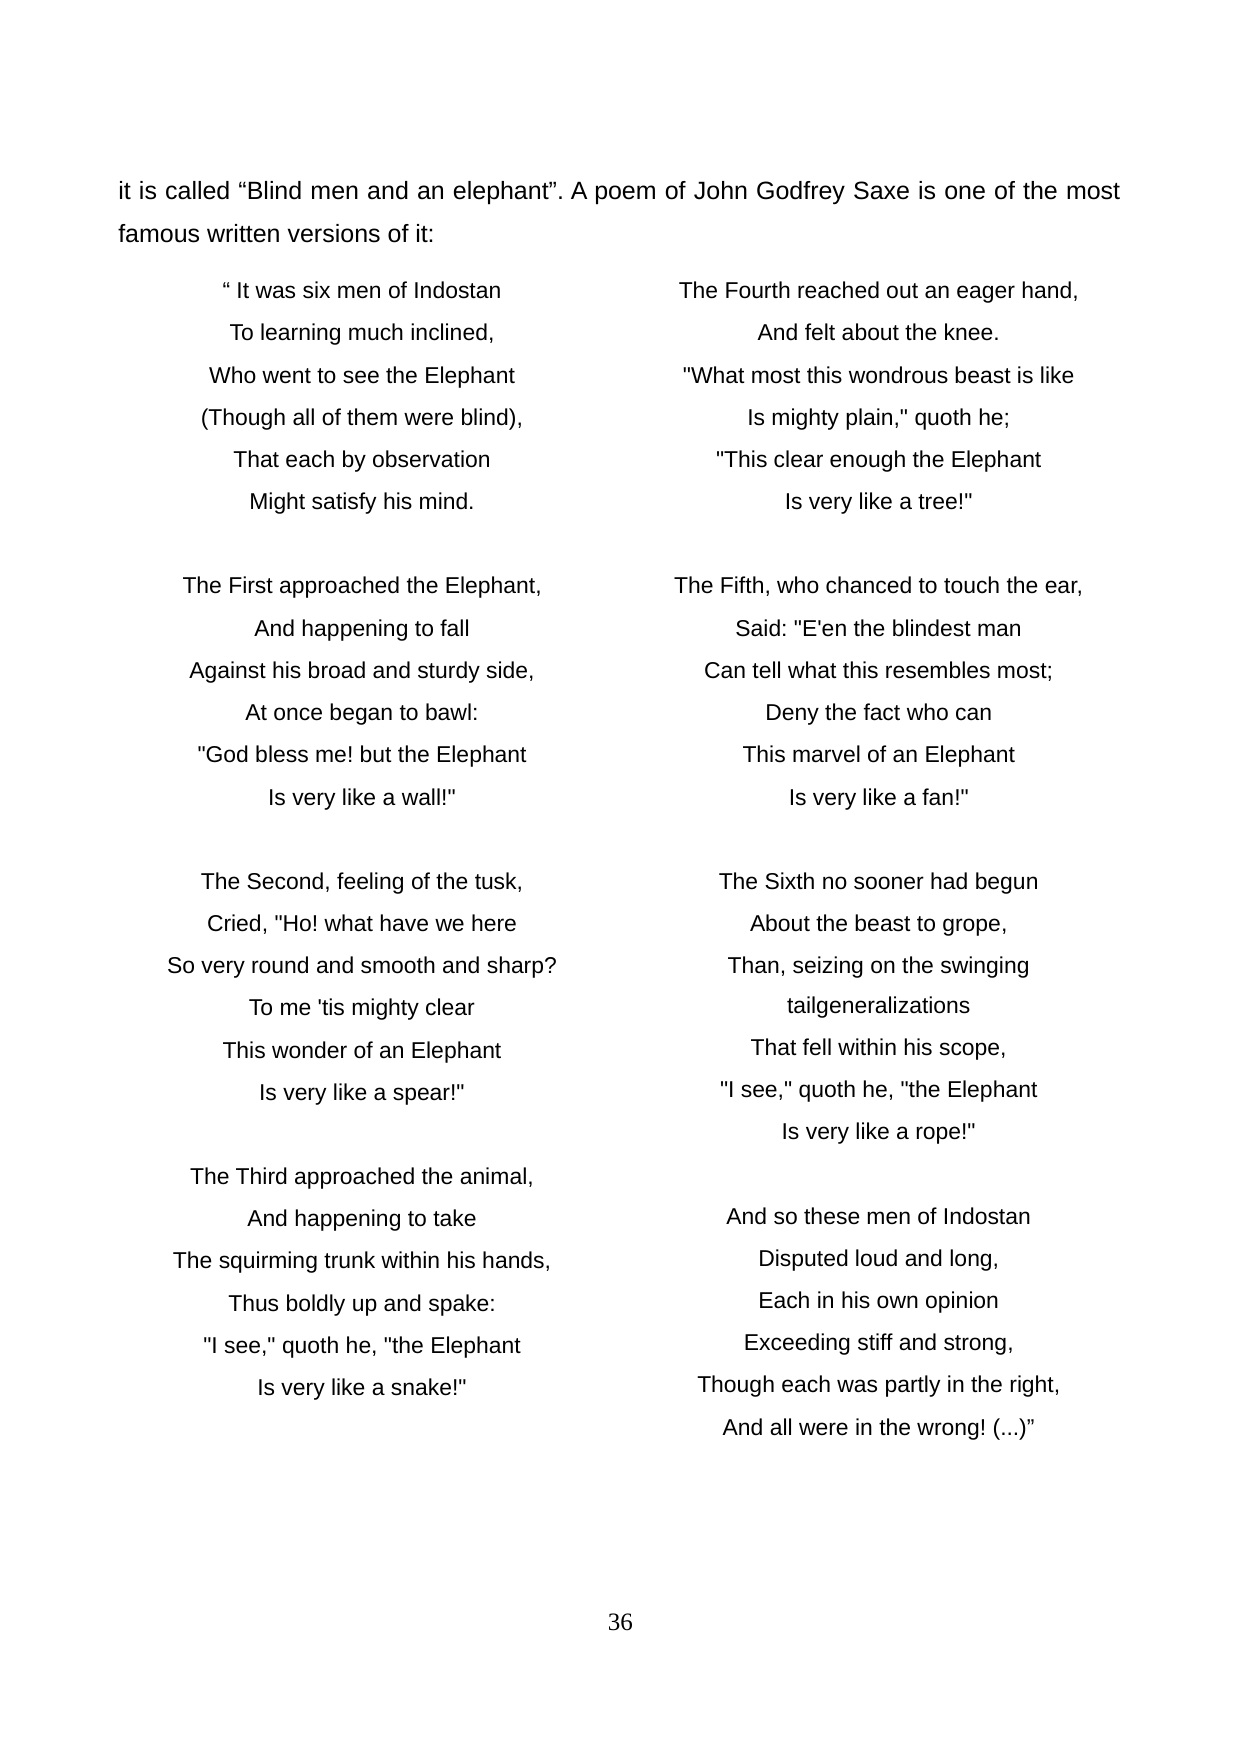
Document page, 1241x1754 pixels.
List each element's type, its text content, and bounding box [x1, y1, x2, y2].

text Disputed loud and long, [635, 1245, 1122, 1271]
text So very round and smooth and sharp? [118, 952, 605, 978]
text "What most this wondrous beast is like [635, 362, 1122, 388]
text The squirming trunk within his hands, [118, 1247, 605, 1274]
text The Fifth, who chanced to touch the ear, [635, 572, 1122, 599]
text Is very like a fan!" [635, 783, 1122, 810]
text "I see," quoth he, "the Elephant [635, 1076, 1122, 1102]
text The Third approached the animal, [118, 1163, 605, 1189]
text And so these men of Indostan [635, 1203, 1122, 1229]
text To me 'tis mighty clear [118, 994, 605, 1021]
text Can tell what this resembles most; [635, 657, 1122, 683]
text This wonder of an Elephant [118, 1037, 605, 1063]
text This marvel of an Elephant [635, 741, 1122, 768]
text Is very like a wall!" [118, 783, 605, 810]
text The Sixth no sooner had begun [635, 868, 1122, 894]
text And all were in the wrong! (...)” [635, 1413, 1122, 1440]
text Said: "E'en the blindest man [635, 615, 1122, 641]
text Is very like a snake!" [118, 1374, 605, 1400]
text And happening to take [118, 1205, 605, 1232]
text Against his broad and sturdy side, [118, 657, 605, 683]
text Thus boldly up and spake: [118, 1290, 605, 1316]
text Who went to see the Elephant [118, 362, 605, 388]
text Though each was partly in the right, [635, 1371, 1122, 1398]
text "God bless me! but the Elephant [118, 741, 605, 768]
text About the beast to grope, [635, 910, 1122, 936]
text Each in his own opinion [635, 1287, 1122, 1313]
text The Fourth reached out an eager hand, [635, 277, 1122, 303]
text Is very like a rope!" [635, 1118, 1122, 1144]
text Is mighty plain," quoth he; [635, 404, 1122, 430]
text Exceeding stiff and strong, [635, 1329, 1122, 1356]
text And felt about the knee. [635, 319, 1122, 346]
text Is very like a tree!" [635, 488, 1122, 514]
text it is called “Blind men and an elephant”. A poem of John Godfrey Saxe is one of the most famous written versions of it: [118, 176, 1122, 248]
text The First approached the Elephant, [118, 572, 605, 599]
text At once began to bawl: [118, 699, 605, 725]
text "This clear enough the Elephant [635, 446, 1122, 472]
text To learning much inclined, [118, 319, 605, 346]
text “ It was six men of Indostan [118, 277, 605, 303]
text Cried, "Ho! what have we here [118, 910, 605, 936]
text Is very like a spear!" [118, 1079, 605, 1105]
text That fell within his scope, [635, 1034, 1122, 1060]
text That each by observation [118, 446, 605, 472]
text (Though all of them were blind), [118, 404, 605, 430]
text Might satisfy his mind. [118, 488, 605, 514]
text "I see," quoth he, "the Elephant [118, 1332, 605, 1358]
text The Second, feeling of the tusk, [118, 868, 605, 894]
text Than, seizing on the swinging tailgeneralizations [635, 952, 1122, 1018]
text Deny the fact who can [635, 699, 1122, 725]
text And happening to fall [118, 615, 605, 641]
